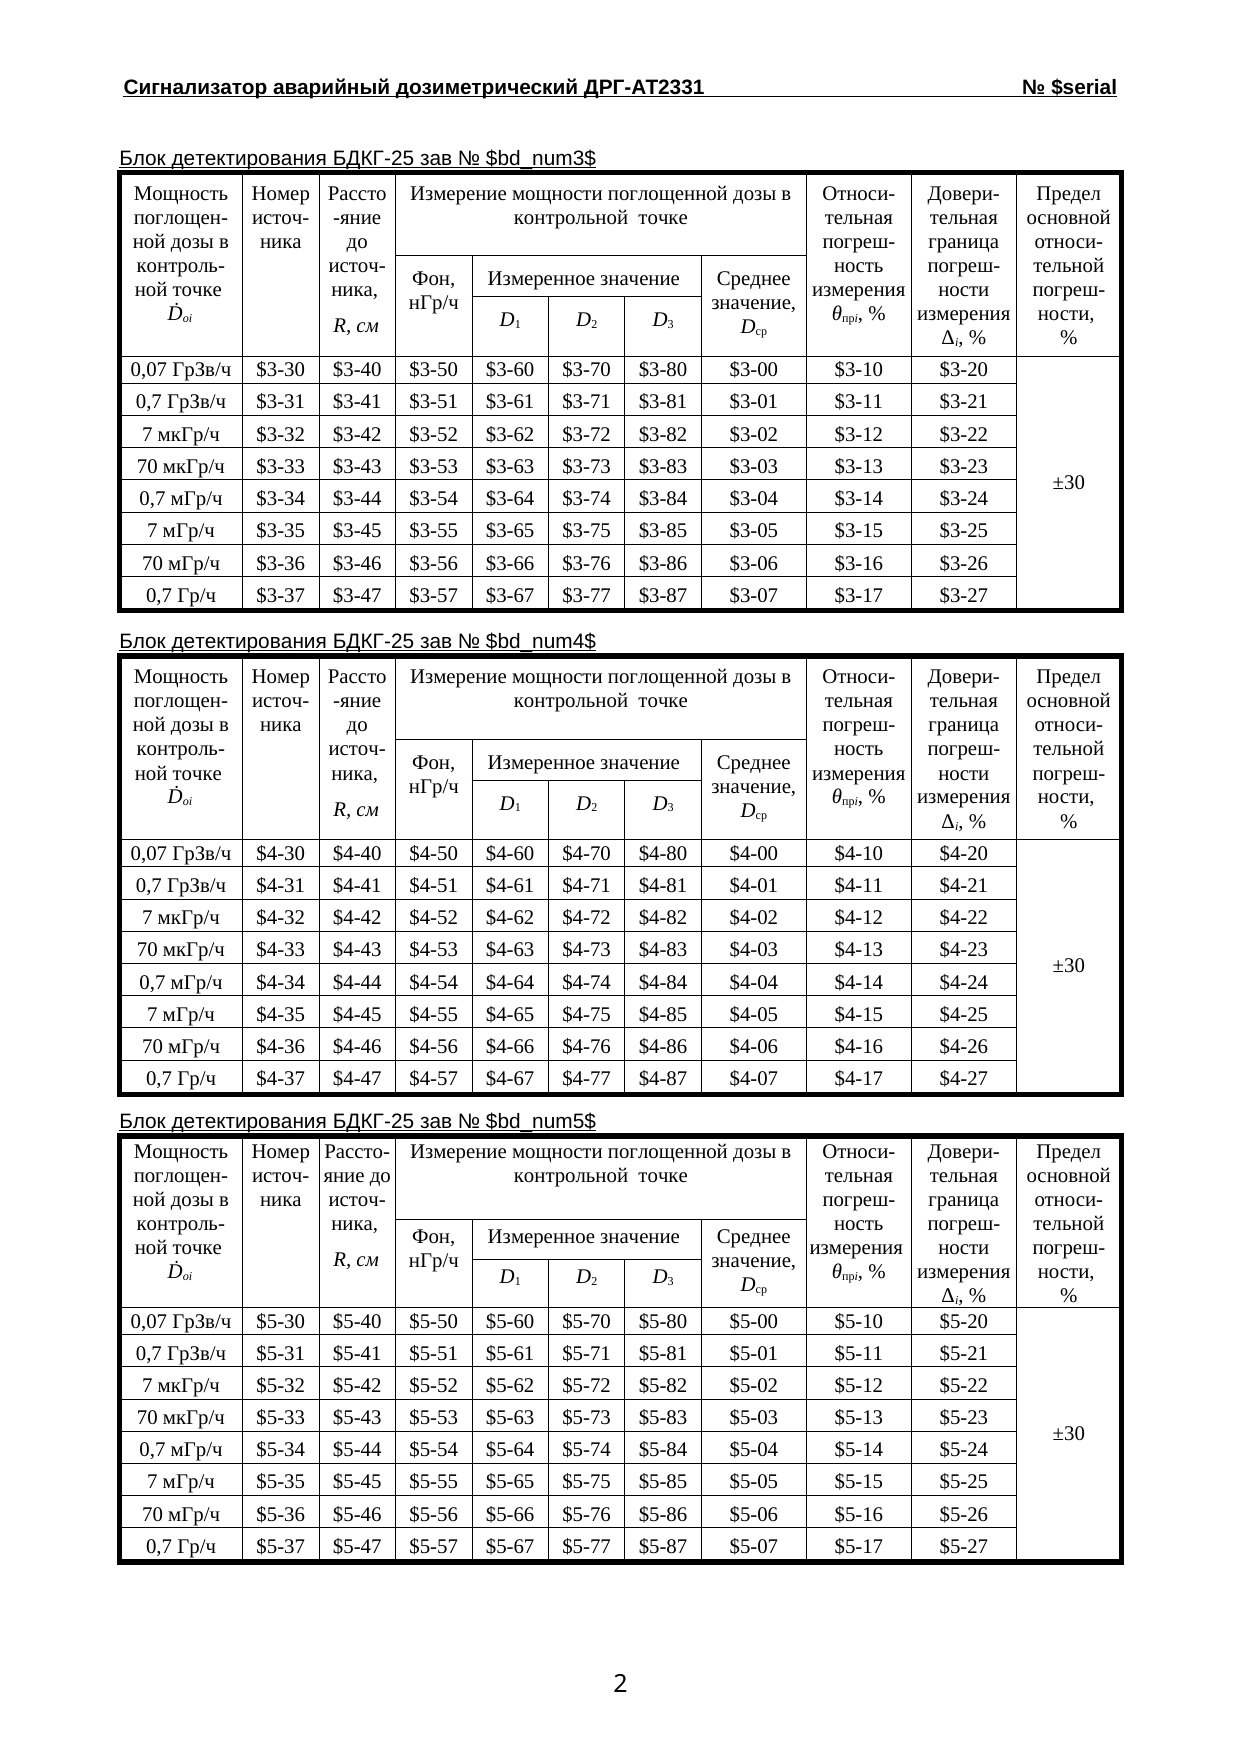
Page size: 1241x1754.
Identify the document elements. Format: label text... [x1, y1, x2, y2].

table_cell Предел основной относи-тельной погреш-ности, % [1017, 659, 1119, 839]
table_cell $4-07 [702, 1061, 806, 1092]
table_cell $5-67 [473, 1528, 548, 1559]
table_cell $5-23 [912, 1400, 1016, 1431]
table_cell $3-04 [702, 480, 806, 512]
table_cell Рассто-яние до источ-ника, R, см [320, 175, 395, 356]
table_cell $3-64 [473, 480, 548, 512]
table_cell $4-56 [396, 1028, 472, 1059]
table_cell $4-66 [473, 1028, 548, 1059]
table_cell $4-42 [320, 900, 395, 931]
table_cell $5-52 [396, 1367, 472, 1398]
table_cell 70 мкГр/ч [122, 932, 242, 963]
table_cell $4-36 [243, 1028, 319, 1059]
table_cell $5-86 [625, 1496, 701, 1527]
table_cell $4-34 [243, 964, 319, 995]
table_cell $5-66 [473, 1496, 548, 1527]
table_cell $4-21 [912, 867, 1016, 898]
table_cell $3-67 [473, 577, 548, 608]
table_cell $5-41 [320, 1335, 395, 1366]
table_cell 0,07 ГрЗв/ч [122, 357, 242, 383]
table_cell $3-16 [807, 545, 911, 576]
table_cell $3-41 [320, 384, 395, 415]
table_cell $5-37 [243, 1528, 319, 1559]
table_cell $3-11 [807, 384, 911, 415]
table_cell D3 [625, 781, 701, 839]
table_cell Измеренное значение [473, 1220, 701, 1258]
table_cell $5-36 [243, 1496, 319, 1527]
table_cell $4-53 [396, 932, 472, 963]
table_cell $5-84 [625, 1432, 701, 1463]
table_cell $4-20 [912, 840, 1016, 866]
table_cell $3-86 [625, 545, 701, 576]
table_cell $5-11 [807, 1335, 911, 1366]
table_cell $5-87 [625, 1528, 701, 1559]
table_cell $3-77 [549, 577, 624, 608]
table_cell $3-05 [702, 513, 806, 544]
table_cell Измеренное значение [473, 740, 701, 779]
table_cell $5-14 [807, 1432, 911, 1463]
table_cell $5-22 [912, 1367, 1016, 1398]
table_cell $4-04 [702, 964, 806, 995]
table_cell Относи-тельная погреш-ность измерения θпрi, % [807, 175, 911, 356]
table_cell $3-81 [625, 384, 701, 415]
table_cell $5-44 [320, 1432, 395, 1463]
table_cell $4-47 [320, 1061, 395, 1092]
table_cell $3-24 [912, 480, 1016, 512]
table_cell $3-42 [320, 416, 395, 447]
table_cell $4-85 [625, 996, 701, 1027]
table_cell 7 мГр/ч [122, 1464, 242, 1495]
table_cell $5-31 [243, 1335, 319, 1366]
table_cell ±30 [1017, 357, 1119, 608]
table_cell $4-72 [549, 900, 624, 931]
table_cell $3-37 [243, 577, 319, 608]
table_cell Предел основной относи-тельной погреш-ности, % [1017, 175, 1119, 356]
table_cell $4-15 [807, 996, 911, 1027]
table_cell Измерение мощности поглощенной дозы в контрольной точке [396, 1139, 806, 1219]
table_cell $5-83 [625, 1400, 701, 1431]
table_cell $3-52 [396, 416, 472, 447]
table_cell $5-54 [396, 1432, 472, 1463]
table_cell Фон, нГр/ч [396, 740, 472, 839]
table_cell 0,7 ГрЗв/ч [122, 1335, 242, 1366]
table_cell $3-66 [473, 545, 548, 576]
table_cell $3-36 [243, 545, 319, 576]
table_cell $5-16 [807, 1496, 911, 1527]
table_cell $4-06 [702, 1028, 806, 1059]
table_cell 0,7 ГрЗв/ч [122, 867, 242, 898]
table_cell 0,7 мГр/ч [122, 964, 242, 995]
table_cell Предел основной относи-тельной погреш-ности, % [1017, 1139, 1119, 1307]
table_cell $5-43 [320, 1400, 395, 1431]
table_cell $5-12 [807, 1367, 911, 1398]
table_cell $5-77 [549, 1528, 624, 1559]
table_cell 70 мГр/ч [122, 545, 242, 576]
table_cell $3-40 [320, 357, 395, 383]
table_cell $3-30 [243, 357, 319, 383]
table_cell 70 мГр/ч [122, 1028, 242, 1059]
table_cell 70 мкГр/ч [122, 1400, 242, 1431]
table_cell $5-35 [243, 1464, 319, 1495]
table_cell $5-06 [702, 1496, 806, 1527]
table_cell Номер источ-ника [243, 659, 319, 839]
table_cell $4-46 [320, 1028, 395, 1059]
table_cell Номер источ-ника [243, 1139, 319, 1307]
table_cell $4-05 [702, 996, 806, 1027]
table_cell $4-33 [243, 932, 319, 963]
table_cell Измеренное значение [473, 256, 701, 296]
table_cell $4-75 [549, 996, 624, 1027]
table_cell $4-83 [625, 932, 701, 963]
table_cell $3-10 [807, 357, 911, 383]
table_cell $5-61 [473, 1335, 548, 1366]
table_cell $3-31 [243, 384, 319, 415]
table_cell $3-46 [320, 545, 395, 576]
table_cell $5-21 [912, 1335, 1016, 1366]
table_cell $4-52 [396, 900, 472, 931]
table_cell 0,7 мГр/ч [122, 480, 242, 512]
table_cell $3-53 [396, 448, 472, 479]
table_cell $3-60 [473, 357, 548, 383]
table_cell $5-42 [320, 1367, 395, 1398]
table_cell $3-34 [243, 480, 319, 512]
table_cell $4-86 [625, 1028, 701, 1059]
table_cell 7 мкГр/ч [122, 1367, 242, 1398]
table_cell $5-01 [702, 1335, 806, 1366]
table_header Блок детектирования БДКГ-25 зав № $bd_num5$ [119, 1097, 1121, 1133]
table_cell $4-17 [807, 1061, 911, 1092]
table_cell $5-47 [320, 1528, 395, 1559]
table_cell Довери-тельная граница погреш-ности измерения Δi, % [912, 1139, 1016, 1307]
table_cell $3-00 [702, 357, 806, 383]
table_cell $5-75 [549, 1464, 624, 1495]
table_cell $5-10 [807, 1308, 911, 1334]
table_cell Мощность поглощен-ной дозы в контроль- ной точке Ḋoi [122, 659, 242, 839]
table_cell $3-44 [320, 480, 395, 512]
table_cell $5-17 [807, 1528, 911, 1559]
table_cell $5-20 [912, 1308, 1016, 1334]
table_cell $5-71 [549, 1335, 624, 1366]
table_cell $3-03 [702, 448, 806, 479]
table_cell 0,7 Гр/ч [122, 577, 242, 608]
table_cell $5-40 [320, 1308, 395, 1334]
table_cell $4-61 [473, 867, 548, 898]
table_cell $3-73 [549, 448, 624, 479]
table_cell $5-51 [396, 1335, 472, 1366]
table_cell $5-05 [702, 1464, 806, 1495]
table_cell $4-44 [320, 964, 395, 995]
table_cell 0,7 ГрЗв/ч [122, 384, 242, 415]
table_cell $5-50 [396, 1308, 472, 1334]
table_cell $5-07 [702, 1528, 806, 1559]
table_cell $3-12 [807, 416, 911, 447]
table_cell D2 [549, 297, 624, 356]
table_cell $4-82 [625, 900, 701, 931]
table_cell $5-46 [320, 1496, 395, 1527]
table_cell $4-26 [912, 1028, 1016, 1059]
table_cell $5-81 [625, 1335, 701, 1366]
table_cell $4-03 [702, 932, 806, 963]
table_cell $4-11 [807, 867, 911, 898]
table_cell $5-56 [396, 1496, 472, 1527]
table_cell $5-02 [702, 1367, 806, 1398]
table_cell $5-70 [549, 1308, 624, 1334]
table_cell Измерение мощности поглощенной дозы в контрольной точке [396, 175, 806, 255]
table_cell ±30 [1017, 1308, 1119, 1559]
table_cell $4-10 [807, 840, 911, 866]
table_cell D1 [473, 297, 548, 356]
table_cell $3-85 [625, 513, 701, 544]
table_cell $4-12 [807, 900, 911, 931]
table_cell $3-87 [625, 577, 701, 608]
table_cell Мощность поглощен-ной дозы в контроль- ной точке Ḋoi [122, 1139, 242, 1307]
table_cell $4-22 [912, 900, 1016, 931]
table_cell $4-87 [625, 1061, 701, 1092]
table_cell $3-70 [549, 357, 624, 383]
table_cell $5-80 [625, 1308, 701, 1334]
table_cell $4-32 [243, 900, 319, 931]
table_cell $5-64 [473, 1432, 548, 1463]
table_cell Мощность поглощен-ной дозы в контроль- ной точке Ḋoi [122, 175, 242, 356]
table_cell 7 мкГр/ч [122, 416, 242, 447]
table_header Блок детектирования БДКГ-25 зав № $bd_num3$ [119, 135, 1121, 170]
table_cell $5-33 [243, 1400, 319, 1431]
table_cell $4-76 [549, 1028, 624, 1059]
table_cell $5-76 [549, 1496, 624, 1527]
table_cell $5-30 [243, 1308, 319, 1334]
table_cell $3-01 [702, 384, 806, 415]
table_cell $3-76 [549, 545, 624, 576]
table_cell $5-72 [549, 1367, 624, 1398]
table_cell $4-81 [625, 867, 701, 898]
table_cell $4-64 [473, 964, 548, 995]
table_cell $3-23 [912, 448, 1016, 479]
table_cell D1 [473, 1260, 548, 1307]
table_cell $3-65 [473, 513, 548, 544]
table_cell $3-26 [912, 545, 1016, 576]
table_cell $4-37 [243, 1061, 319, 1092]
table_cell $5-74 [549, 1432, 624, 1463]
table_cell Измерение мощности поглощенной дозы в контрольной точке [396, 659, 806, 739]
table_cell $4-30 [243, 840, 319, 866]
table_cell $3-62 [473, 416, 548, 447]
table_cell $4-40 [320, 840, 395, 866]
table_cell $3-27 [912, 577, 1016, 608]
table_cell $5-62 [473, 1367, 548, 1398]
table_cell $5-13 [807, 1400, 911, 1431]
table_cell 0,07 ГрЗв/ч [122, 840, 242, 866]
table_cell Фон, нГр/ч [396, 1220, 472, 1307]
table_cell $3-35 [243, 513, 319, 544]
table_cell $3-43 [320, 448, 395, 479]
table_cell $4-02 [702, 900, 806, 931]
table_cell $5-24 [912, 1432, 1016, 1463]
table_cell $5-27 [912, 1528, 1016, 1559]
table_cell $5-57 [396, 1528, 472, 1559]
table_cell Рассто-яние до источ-ника, R, см [320, 1139, 395, 1307]
table_cell $3-63 [473, 448, 548, 479]
table_cell D3 [625, 1260, 701, 1307]
table_cell $4-70 [549, 840, 624, 866]
table_cell Довери-тельная граница погреш-ности измерения Δi, % [912, 175, 1016, 356]
table_cell $4-13 [807, 932, 911, 963]
table_cell $3-75 [549, 513, 624, 544]
table_cell $3-61 [473, 384, 548, 415]
table_cell $3-50 [396, 357, 472, 383]
table_cell $4-24 [912, 964, 1016, 995]
table_cell $3-51 [396, 384, 472, 415]
table_cell Номер источ-ника [243, 175, 319, 356]
table_cell $4-62 [473, 900, 548, 931]
table_cell $3-82 [625, 416, 701, 447]
table_cell $4-27 [912, 1061, 1016, 1092]
table_cell $5-73 [549, 1400, 624, 1431]
table_cell $4-55 [396, 996, 472, 1027]
table_cell $5-32 [243, 1367, 319, 1398]
table_cell $3-21 [912, 384, 1016, 415]
table_cell $4-16 [807, 1028, 911, 1059]
table_cell $5-26 [912, 1496, 1016, 1527]
table_cell $4-35 [243, 996, 319, 1027]
table_cell D2 [549, 781, 624, 839]
table_cell $4-60 [473, 840, 548, 866]
table_cell $4-31 [243, 867, 319, 898]
table_cell $3-32 [243, 416, 319, 447]
table_cell $4-43 [320, 932, 395, 963]
table_cell $3-20 [912, 357, 1016, 383]
table_cell $4-00 [702, 840, 806, 866]
table_cell $3-13 [807, 448, 911, 479]
table_cell $4-67 [473, 1061, 548, 1092]
table_cell $3-07 [702, 577, 806, 608]
table_cell $3-22 [912, 416, 1016, 447]
table_cell 7 мГр/ч [122, 996, 242, 1027]
table_cell Довери-тельная граница погреш-ности измерения Δi, % [912, 659, 1016, 839]
table_cell $3-71 [549, 384, 624, 415]
table_cell 70 мГр/ч [122, 1496, 242, 1527]
table_cell Среднее значение, Dср [702, 740, 806, 839]
table_cell $4-41 [320, 867, 395, 898]
table_cell $5-45 [320, 1464, 395, 1495]
table_cell $3-15 [807, 513, 911, 544]
table_cell $5-03 [702, 1400, 806, 1431]
table_cell $5-53 [396, 1400, 472, 1431]
table_cell $3-17 [807, 577, 911, 608]
table_cell 0,7 мГр/ч [122, 1432, 242, 1463]
table_cell $5-60 [473, 1308, 548, 1334]
table_cell $3-33 [243, 448, 319, 479]
table_cell 0,7 Гр/ч [122, 1528, 242, 1559]
table_cell $3-74 [549, 480, 624, 512]
table_cell $5-82 [625, 1367, 701, 1398]
table_cell $5-34 [243, 1432, 319, 1463]
table_cell D2 [549, 1260, 624, 1307]
table_cell $5-04 [702, 1432, 806, 1463]
table_cell $3-84 [625, 480, 701, 512]
table_cell Среднее значение, Dср [702, 256, 806, 356]
table_cell $4-50 [396, 840, 472, 866]
table_cell $4-25 [912, 996, 1016, 1027]
table_cell $4-57 [396, 1061, 472, 1092]
table_cell $4-45 [320, 996, 395, 1027]
table_cell Относи-тельная погреш-ность измерения θпрi, % [807, 659, 911, 839]
table_cell 7 мкГр/ч [122, 900, 242, 931]
table_cell Фон, нГр/ч [396, 256, 472, 356]
table_cell D3 [625, 297, 701, 356]
table_cell $4-14 [807, 964, 911, 995]
table_cell $4-23 [912, 932, 1016, 963]
table_cell $5-55 [396, 1464, 472, 1495]
table_cell D1 [473, 781, 548, 839]
table_cell $4-84 [625, 964, 701, 995]
table_cell $3-83 [625, 448, 701, 479]
table_cell $3-56 [396, 545, 472, 576]
table_cell $3-02 [702, 416, 806, 447]
table_cell $3-55 [396, 513, 472, 544]
table_cell Относи-тельная погреш-ность измерения θпрi, % [807, 1139, 911, 1307]
table_cell $3-47 [320, 577, 395, 608]
table_cell $3-14 [807, 480, 911, 512]
table_cell $4-01 [702, 867, 806, 898]
table_cell $5-25 [912, 1464, 1016, 1495]
table_cell $5-65 [473, 1464, 548, 1495]
table_cell Среднее значение, Dср [702, 1220, 806, 1307]
table_cell $4-63 [473, 932, 548, 963]
table_cell $4-77 [549, 1061, 624, 1092]
table_cell $3-57 [396, 577, 472, 608]
table_cell 70 мкГр/ч [122, 448, 242, 479]
table_cell $4-71 [549, 867, 624, 898]
table_cell $4-54 [396, 964, 472, 995]
table_cell $3-45 [320, 513, 395, 544]
table_cell 0,7 Гр/ч [122, 1061, 242, 1092]
table_cell 7 мГр/ч [122, 513, 242, 544]
table_cell Рассто-яние до источ-ника, R, см [320, 659, 395, 839]
table_header Блок детектирования БДКГ-25 зав № $bd_num4$ [119, 613, 1121, 653]
table_cell ±30 [1017, 840, 1119, 1092]
table_cell $3-72 [549, 416, 624, 447]
table_cell $3-54 [396, 480, 472, 512]
table_cell $5-85 [625, 1464, 701, 1495]
table_cell $3-25 [912, 513, 1016, 544]
table_cell $4-65 [473, 996, 548, 1027]
table_cell $5-00 [702, 1308, 806, 1334]
table_cell $4-73 [549, 932, 624, 963]
table_cell 0,07 ГрЗв/ч [122, 1308, 242, 1334]
table_cell $4-74 [549, 964, 624, 995]
table_cell $4-80 [625, 840, 701, 866]
table_cell $5-63 [473, 1400, 548, 1431]
table_cell $3-06 [702, 545, 806, 576]
table_cell $5-15 [807, 1464, 911, 1495]
table_cell $3-80 [625, 357, 701, 383]
table_cell $4-51 [396, 867, 472, 898]
